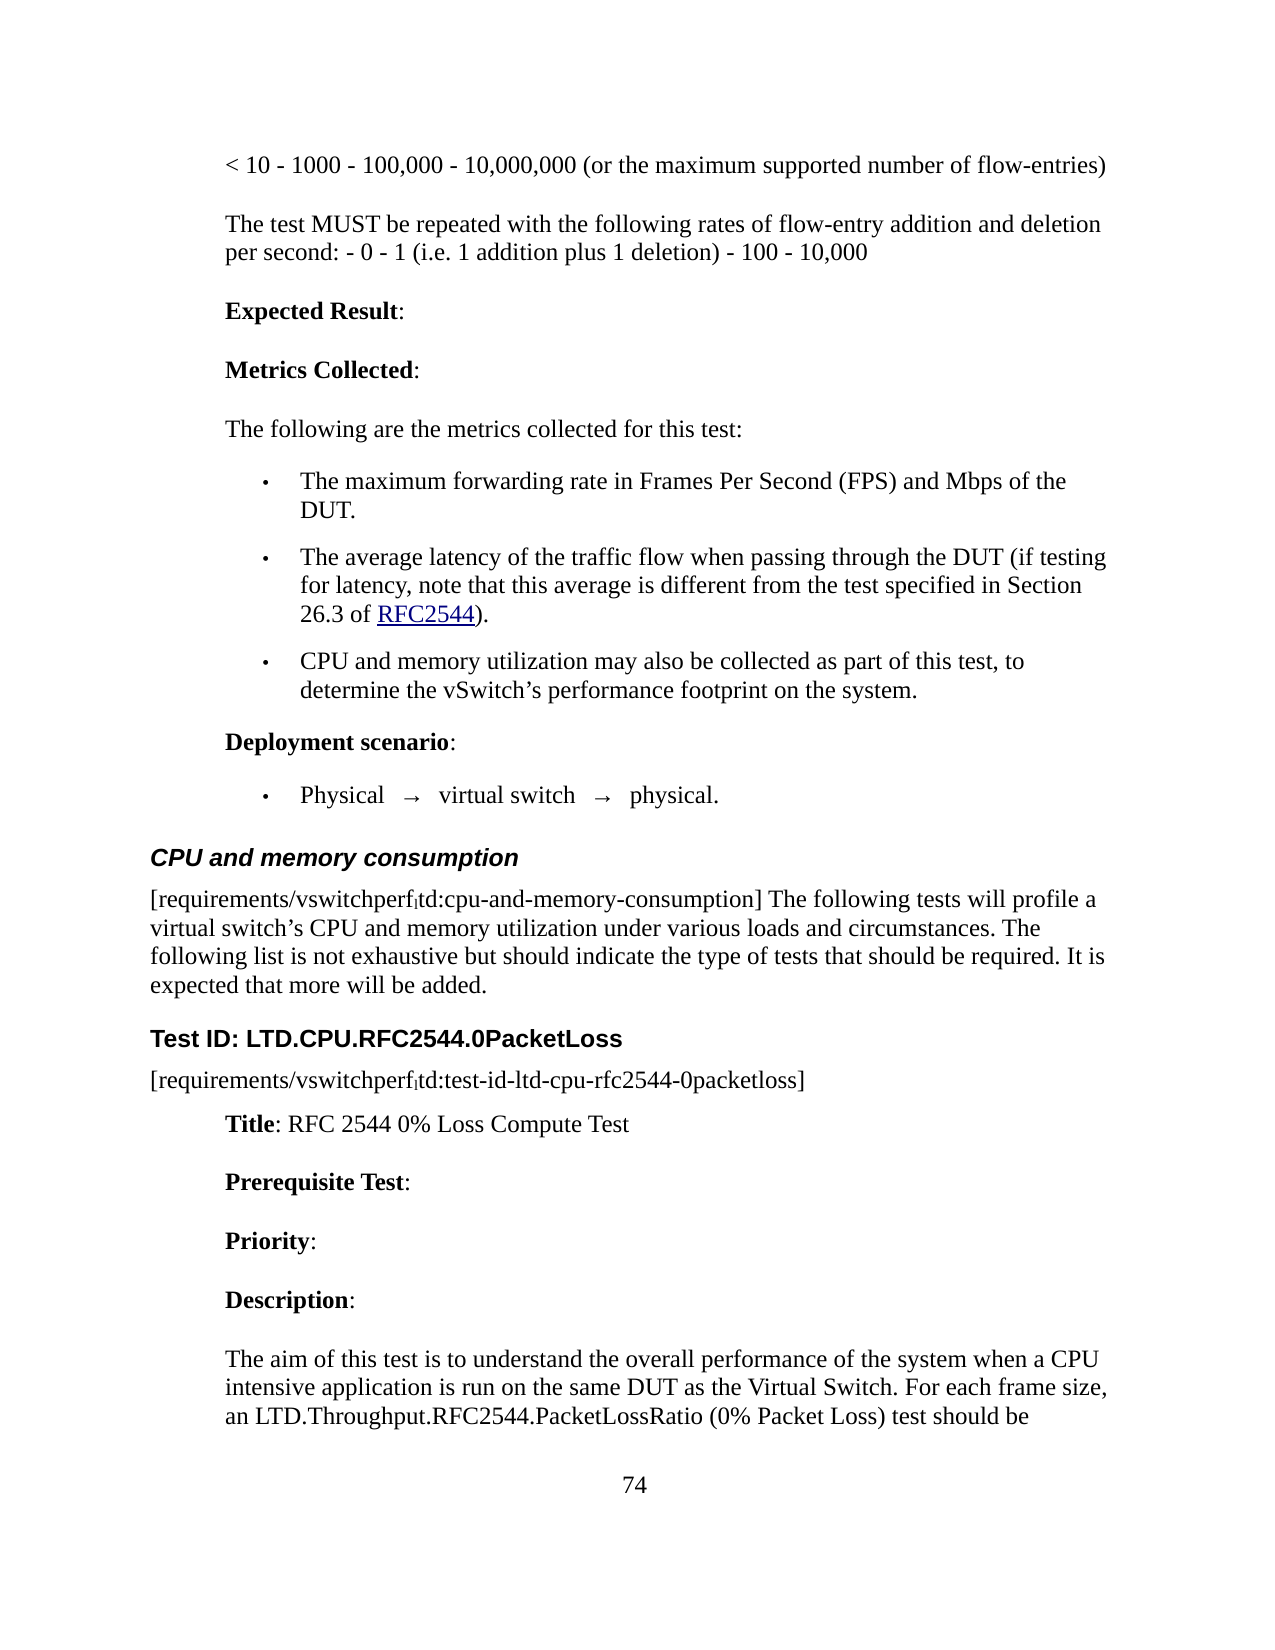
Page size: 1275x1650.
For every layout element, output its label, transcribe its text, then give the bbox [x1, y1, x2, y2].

text Description: [225, 1285, 1125, 1314]
text The aim of this test is to understand the overall performance of the system when a CPU intensive application is run on the same DUT as the Virtual Switch. For each frame size, an LTD.Throughput.RFC2544.PacketLossRatio (0% Packet Loss) test should be [225, 1344, 1125, 1430]
list Physical → virtual switch → physical. [262, 780, 1125, 809]
subtitle CPU and memory consumption [150, 843, 1125, 871]
list CPU and memory utilization may also be collected as part of this test, to determine the vSwitch’s performance footprint on the system. [262, 646, 1125, 703]
text Metrics Collected: [225, 355, 1125, 384]
text Expected Result: [225, 296, 1125, 325]
text Priority: [225, 1226, 1125, 1255]
text Deployment scenario: [225, 727, 1125, 756]
text Prerequisite Test: [225, 1167, 1125, 1196]
text The test MUST be repeated with the following rates of flow-entry addition and deletion per second: - 0 - 1 (i.e. 1 addition plus 1 deletion) - 100 - 10,000 [225, 209, 1125, 266]
text [requirements/vswitchperfltd:cpu-and-memory-consumption] The following tests will profile a virtual switch’s CPU and memory utilization under various loads and circumstances. The following list is not exhaustive but should indicate the type of tests that should be required. It is expected that more will be added. [150, 884, 1125, 999]
text The following are the metrics collected for this test: [225, 414, 1125, 442]
text [requirements/vswitchperfltd:test-id-ltd-cpu-rfc2544-0packetloss] [150, 1065, 1125, 1094]
list The maximum forwarding rate in Frames Per Second (FPS) and Mbps of the DUT. [262, 466, 1125, 524]
subtitle Test ID: LTD.CPU.RFC2544.0PacketLoss [150, 1024, 1125, 1052]
text Title: RFC 2544 0% Loss Compute Test [225, 1109, 1125, 1137]
text - < 10 - 1000 - 100,000 - 10,000,000 (or the maximum supported number of flow-entries) [225, 150, 1125, 179]
list The average latency of the traffic flow when passing through the DUT (if testing for latency, note that this average is different from the test specified in Section 26.3 of RFC2544). [262, 542, 1125, 628]
